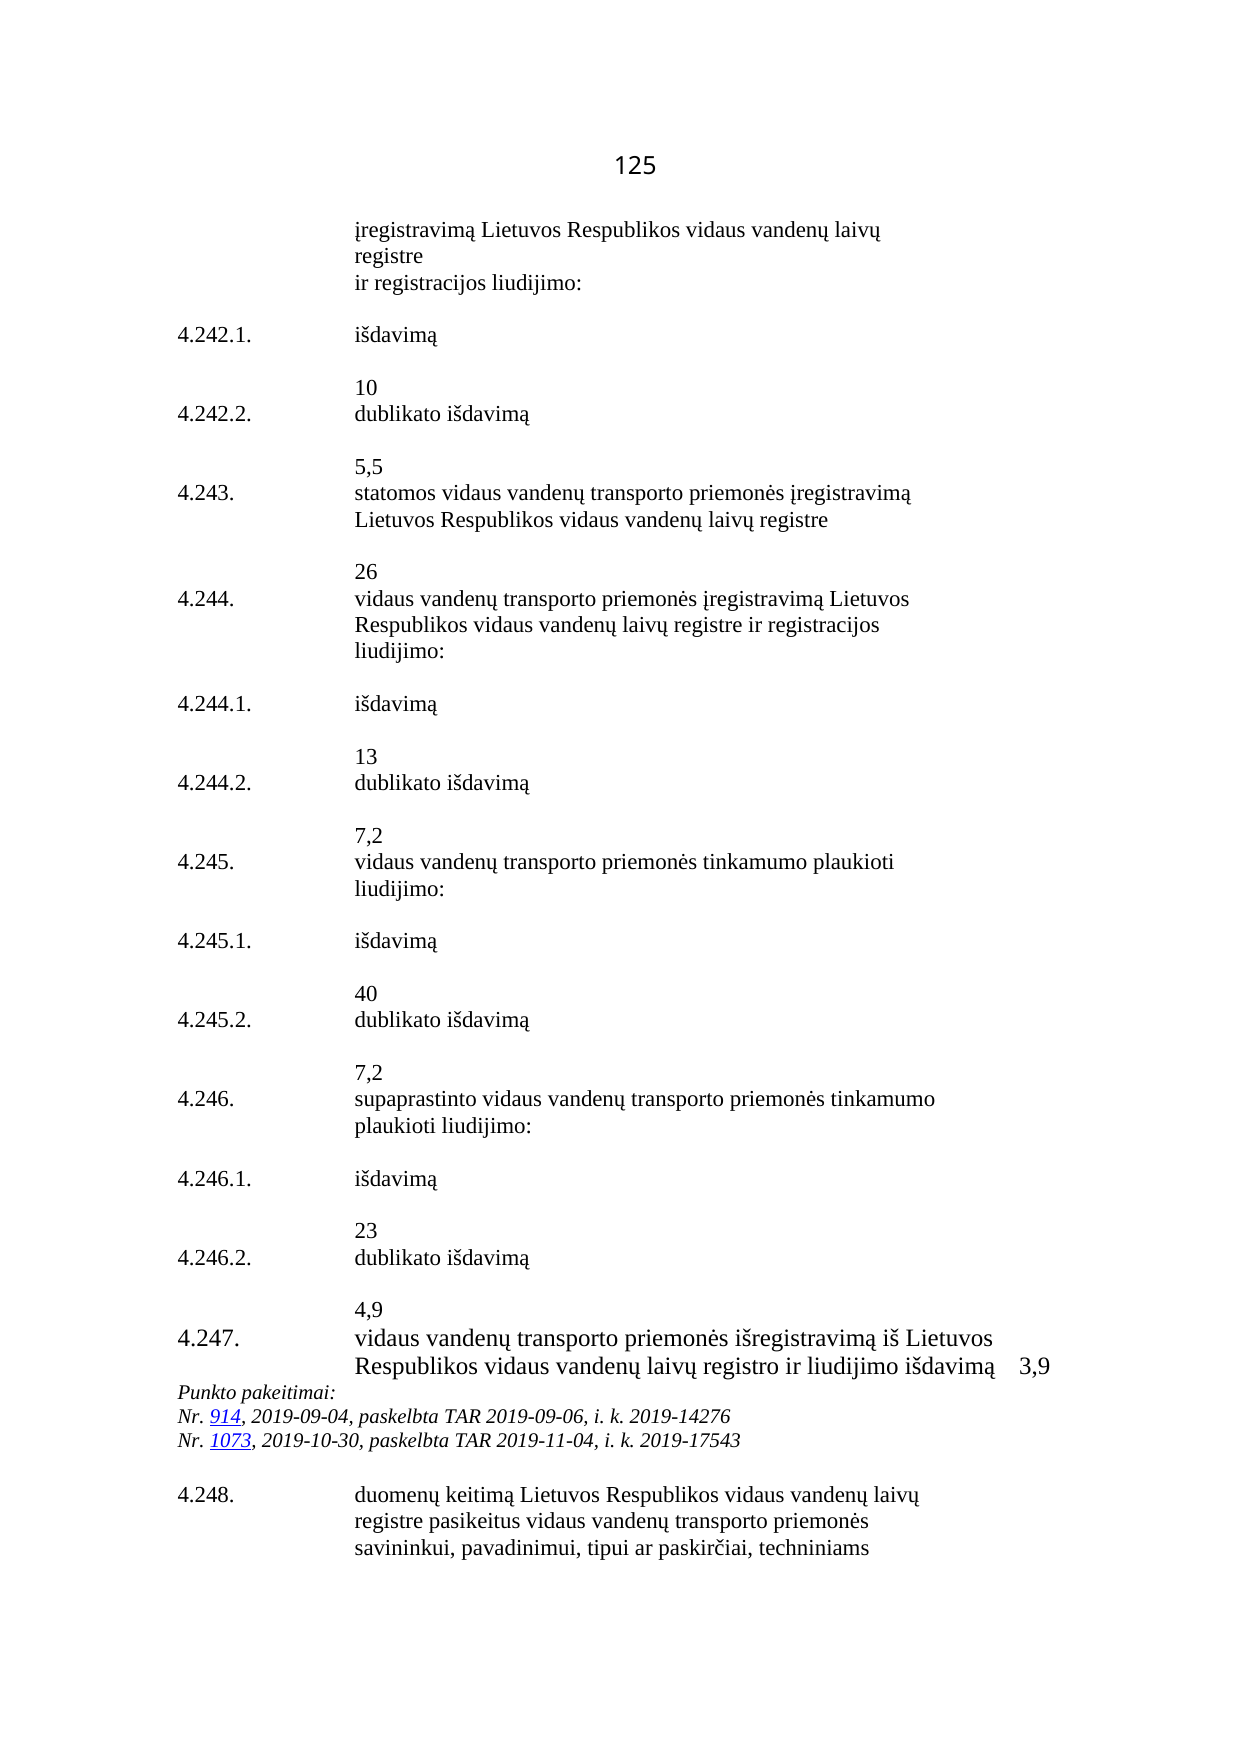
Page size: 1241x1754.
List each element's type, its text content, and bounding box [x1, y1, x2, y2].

text 4.242.1. išdavimą 10 [177, 321, 945, 400]
text registre pasikeitus vidaus vandenų transporto priemonės [354, 1507, 945, 1534]
text Punkto pakeitimai: [177, 1380, 1093, 1404]
text 4.246.2. dublikato išdavimą 4,9 [177, 1244, 945, 1323]
text 4.247. vidaus vandenų transporto priemonės išregistravimą iš Lietuvos Respublikos vidaus vandenų laivų registro ir liudijimo išdavimą 3,9 [177, 1323, 1093, 1380]
text 4.246.1. išdavimą 23 [177, 1164, 945, 1244]
text 4.242.2. dublikato išdavimą 5,5 [177, 400, 945, 479]
text ir registracijos liudijimo: [354, 268, 945, 321]
text įregistravimą Lietuvos Respublikos vidaus vandenų laivų registre [354, 216, 945, 268]
text 4.244.2. dublikato išdavimą 7,2 [177, 769, 945, 848]
text Lietuvos Respublikos vidaus vandenų laivų registre 26 [354, 506, 945, 585]
text 4.245.2. dublikato išdavimą 7,2 [177, 1006, 945, 1086]
text 4.244.1. išdavimą 13 [177, 690, 945, 769]
text Nr. 914, 2019-09-04, paskelbta TAR 2019-09-06, i. k. 2019-14276 [177, 1404, 1093, 1428]
text 4.248. duomenų keitimą Lietuvos Respublikos vidaus vandenų laivų [177, 1481, 945, 1507]
text savininkui, pavadinimui, tipui ar paskirčiai, techniniams [354, 1534, 945, 1560]
text plaukioti liudijimo: [354, 1112, 945, 1164]
text Nr. 1073, 2019-10-30, paskelbta TAR 2019-11-04, i. k. 2019-17543 [177, 1428, 1093, 1452]
text 4.246. supaprastinto vidaus vandenų transporto priemonės tinkamumo [177, 1086, 945, 1112]
text 4.244. vidaus vandenų transporto priemonės įregistravimą Lietuvos [177, 585, 945, 611]
text liudijimo: [354, 875, 945, 927]
text liudijimo: [354, 637, 945, 690]
text 4.245.1. išdavimą 40 [177, 927, 945, 1006]
text 4.243. statomos vidaus vandenų transporto priemonės įregistravimą [177, 479, 945, 506]
text 4.245. vidaus vandenų transporto priemonės tinkamumo plaukioti [177, 848, 945, 875]
text Respublikos vidaus vandenų laivų registre ir registracijos [354, 611, 945, 637]
